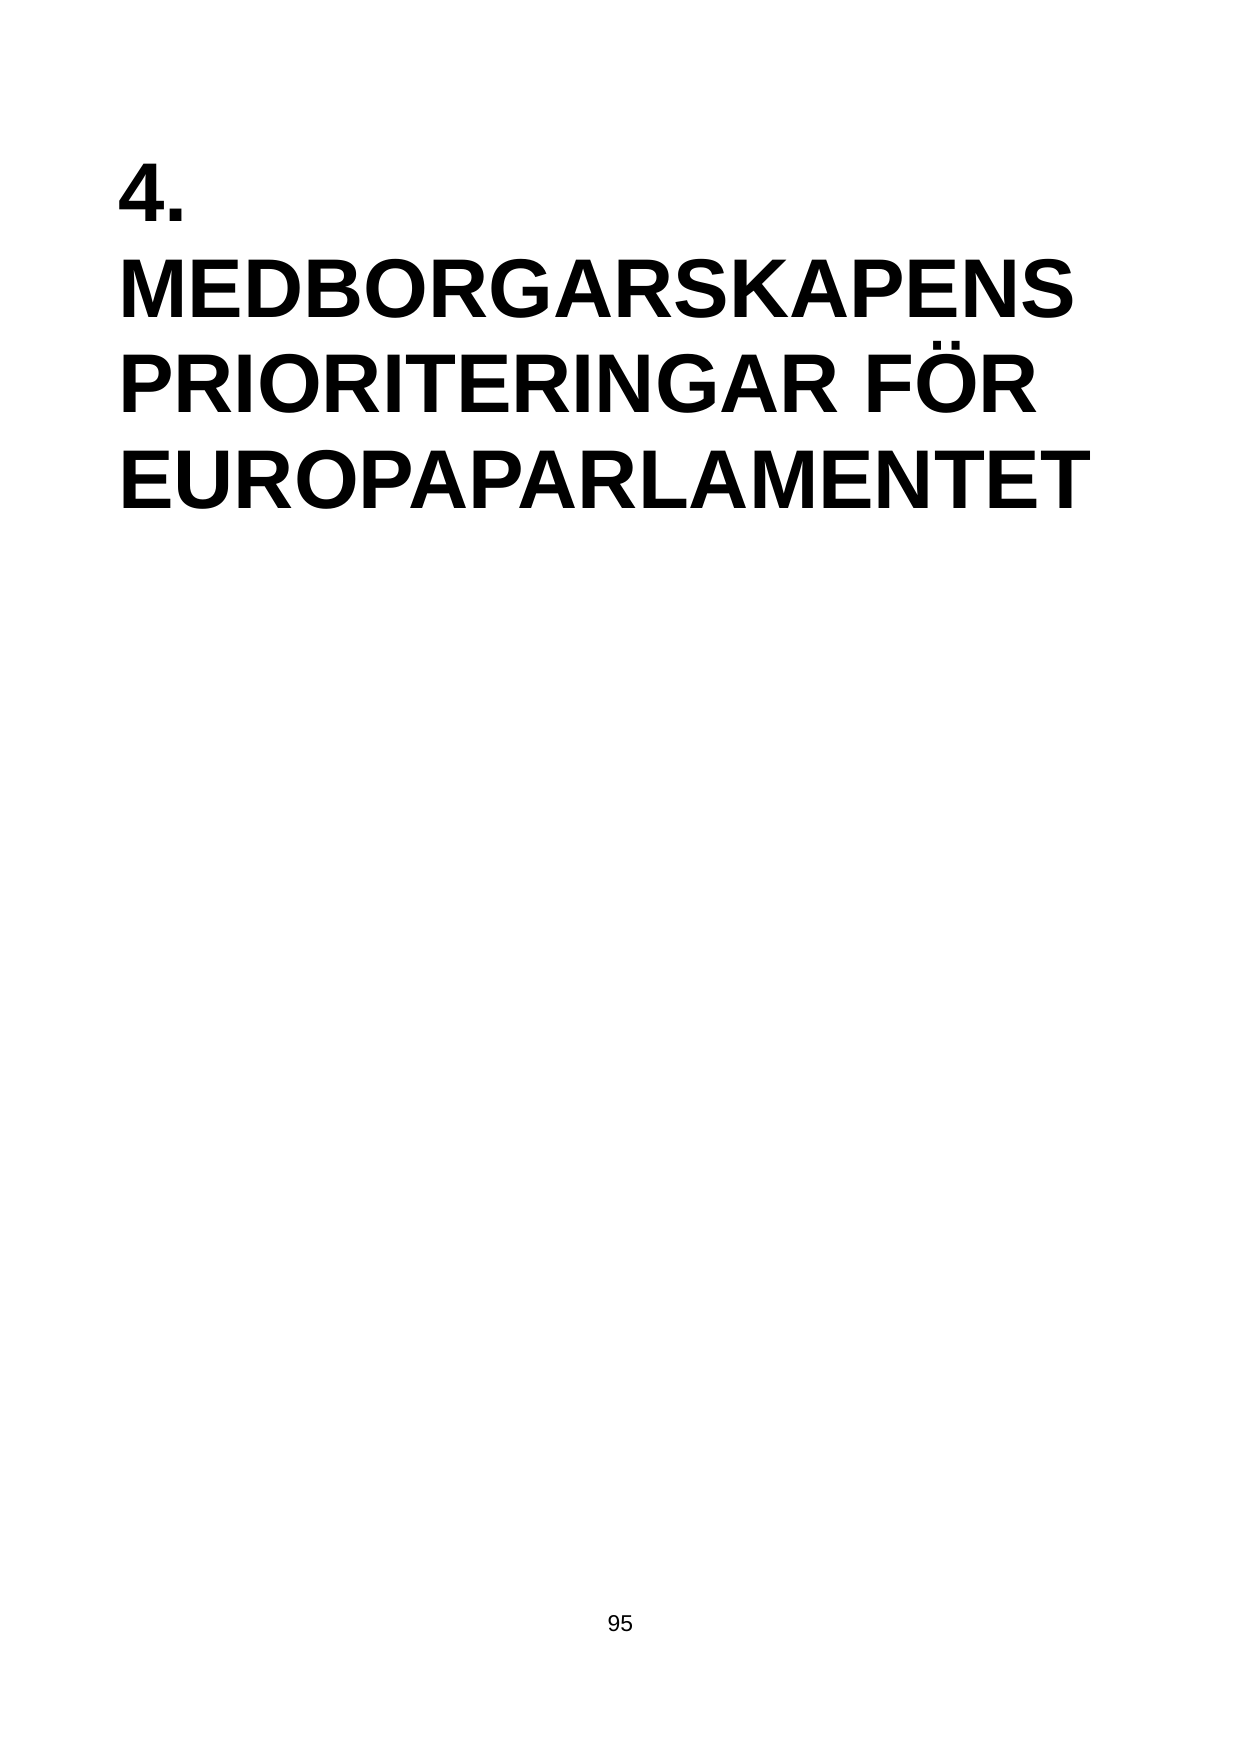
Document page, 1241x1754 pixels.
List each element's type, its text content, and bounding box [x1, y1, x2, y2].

text 4. MEDBORGARSKAPENS PRIORITERINGAR FÖR EUROPAPARLAMENTET [118, 143, 1122, 526]
